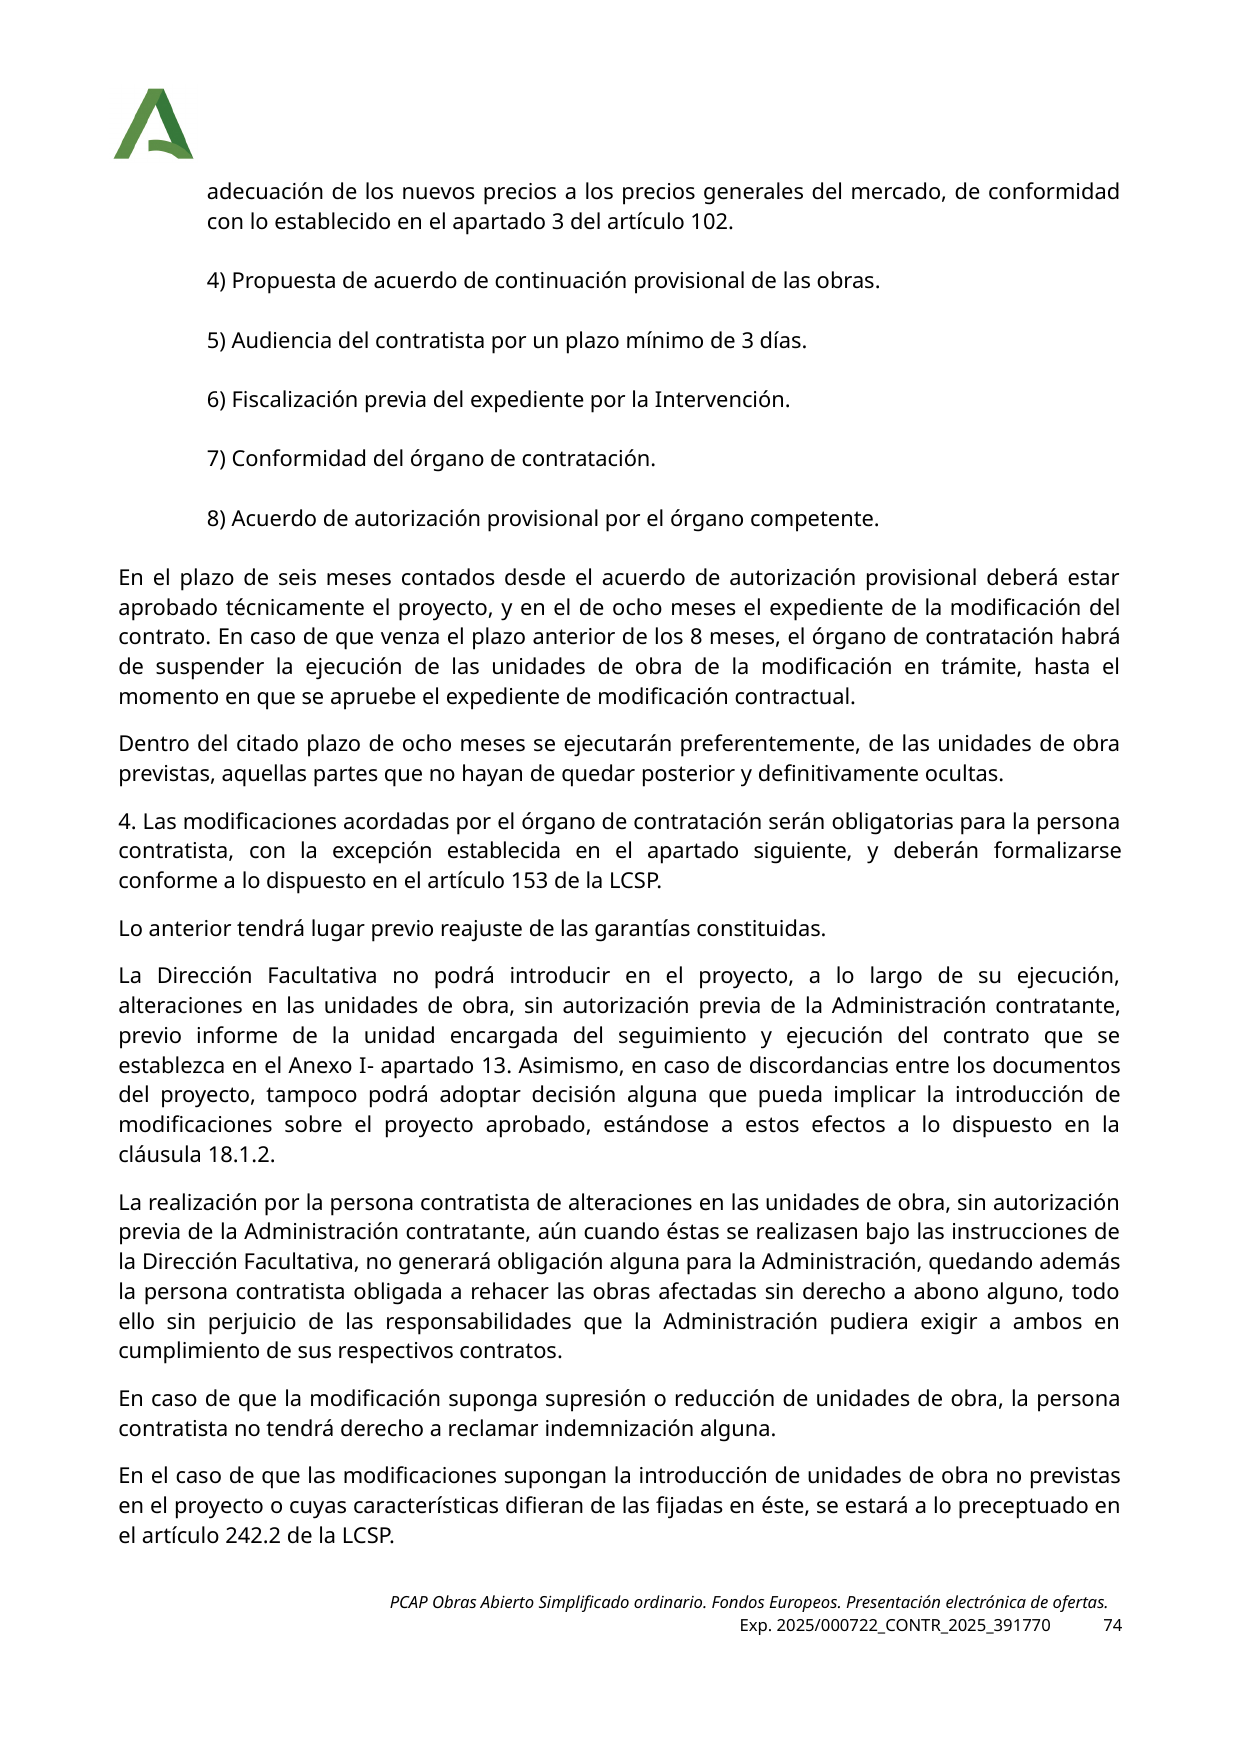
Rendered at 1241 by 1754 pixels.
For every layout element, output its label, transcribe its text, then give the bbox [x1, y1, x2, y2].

text Lo anterior tendrá lugar previo reajuste de las garantías constituidas. [118, 913, 1122, 943]
picture [109, 84, 198, 163]
text En el caso de que las modificaciones supongan la introducción de unidades de obra no previstas en el proyecto o cuyas características difieran de las fijadas en éste, se estará a lo preceptuado en el artículo 242.2 de la LCSP. [118, 1460, 1122, 1550]
text La Dirección Facultativa no podrá introducir en el proyecto, a lo largo de su ejecución, alteraciones en las unidades de obra, sin autorización previa de la Administración contratante, previo informe de la unidad encargada del seguimiento y ejecución del contrato que se establezca en el Anexo I- apartado 13. Asimismo, en caso de discordancias entre los documentos del proyecto, tampoco podrá adoptar decisión alguna que pueda implicar la introducción de modificaciones sobre el proyecto aprobado, estándose a estos efectos a lo dispuesto en la cláusula 18.1.2. [118, 960, 1122, 1169]
text 5) Audiencia del contratista por un plazo mínimo de 3 días. [207, 325, 1122, 354]
text 4) Propuesta de acuerdo de continuación provisional de las obras. [207, 265, 1122, 295]
text La realización por la persona contratista de alteraciones en las unidades de obra, sin autorización previa de la Administración contratante, aún cuando éstas se realizasen bajo las instrucciones de la Dirección Facultativa, no generará obligación alguna para la Administración, quedando además la persona contratista obligada a rehacer las obras afectadas sin derecho a abono alguno, todo ello sin perjuicio de las responsabilidades que la Administración pudiera exigir a ambos en cumplimiento de sus respectivos contratos. [118, 1187, 1122, 1365]
text 4. Las modificaciones acordadas por el órgano de contratación serán obligatorias para la persona contratista, con la excepción establecida en el apartado siguiente, y deberán formalizarse conforme a lo dispuesto en el artículo 153 de la LCSP. [118, 806, 1122, 895]
text Dentro del citado plazo de ocho meses se ejecutarán preferentemente, de las unidades de obra previstas, aquellas partes que no hayan de quedar posterior y definitivamente ocultas. [118, 728, 1122, 788]
text En el plazo de seis meses contados desde el acuerdo de autorización provisional deberá estar aprobado técnicamente el proyecto, y en el de ocho meses el expediente de la modificación del contrato. En caso de que venza el plazo anterior de los 8 meses, el órgano de contratación habrá de suspender la ejecución de las unidades de obra de la modificación en trámite, hasta el momento en que se apruebe el expediente de modificación contractual. [118, 562, 1122, 711]
text 8) Acuerdo de autorización provisional por el órgano competente. [207, 502, 1122, 532]
text adecuación de los nuevos precios a los precios generales del mercado, de conformidad con lo establecido en el apartado 3 del artículo 102. [207, 176, 1122, 236]
text En caso de que la modificación suponga supresión o reducción de unidades de obra, la persona contratista no tendrá derecho a reclamar indemnización alguna. [118, 1383, 1122, 1443]
text 7) Conformidad del órgano de contratación. [207, 443, 1122, 473]
text 6) Fiscalización previa del expediente por la Intervención. [207, 384, 1122, 414]
